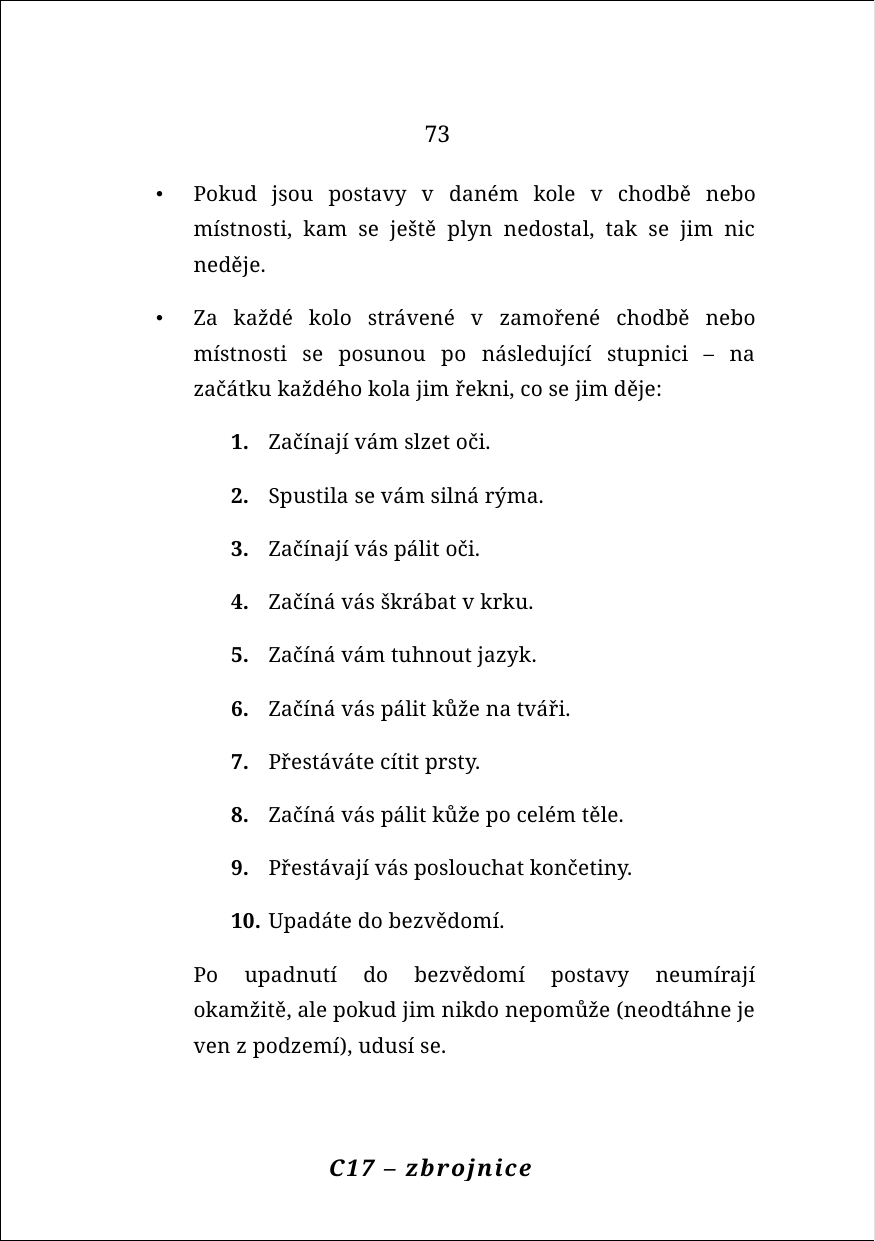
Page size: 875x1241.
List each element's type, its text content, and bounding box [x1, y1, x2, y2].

list Začíná vás pálit kůže po celém těle. [231, 800, 756, 828]
list Začínají vás pálit oči. [231, 534, 756, 562]
list Za každé kolo strávené v⁠ zamořené chodbě nebo místnosti se posunou po následující stupnici – na začátku každého kola jim řekni, co se jim děje: [156, 303, 756, 403]
list Přestáváte cítit prsty. [231, 747, 756, 775]
list Začíná vás pálit kůže na tváři. [231, 694, 756, 722]
list Přestávají vás poslouchat končetiny. [231, 853, 756, 882]
list Po upadnutí do bezvědomí postavy neumírají okamžitě, ale pokud jim nikdo nepomůže (neodtáhne je ven z⁠ podzemí), udusí se. [156, 960, 756, 1059]
list Začíná vás škrábat v⁠ krku. [231, 587, 756, 616]
list Pokud jsou postavy v⁠ daném kole v⁠ chodbě nebo místnosti, kam se ještě plyn nedostal, tak se jim nic neděje. [156, 179, 756, 278]
list Začínají vám slzet oči. [231, 427, 756, 456]
list Spustila se vám silná rýma. [231, 481, 756, 509]
list Začíná vám tuhnout jazyk. [231, 640, 756, 669]
list Upadáte do bezvědomí. [231, 907, 756, 935]
